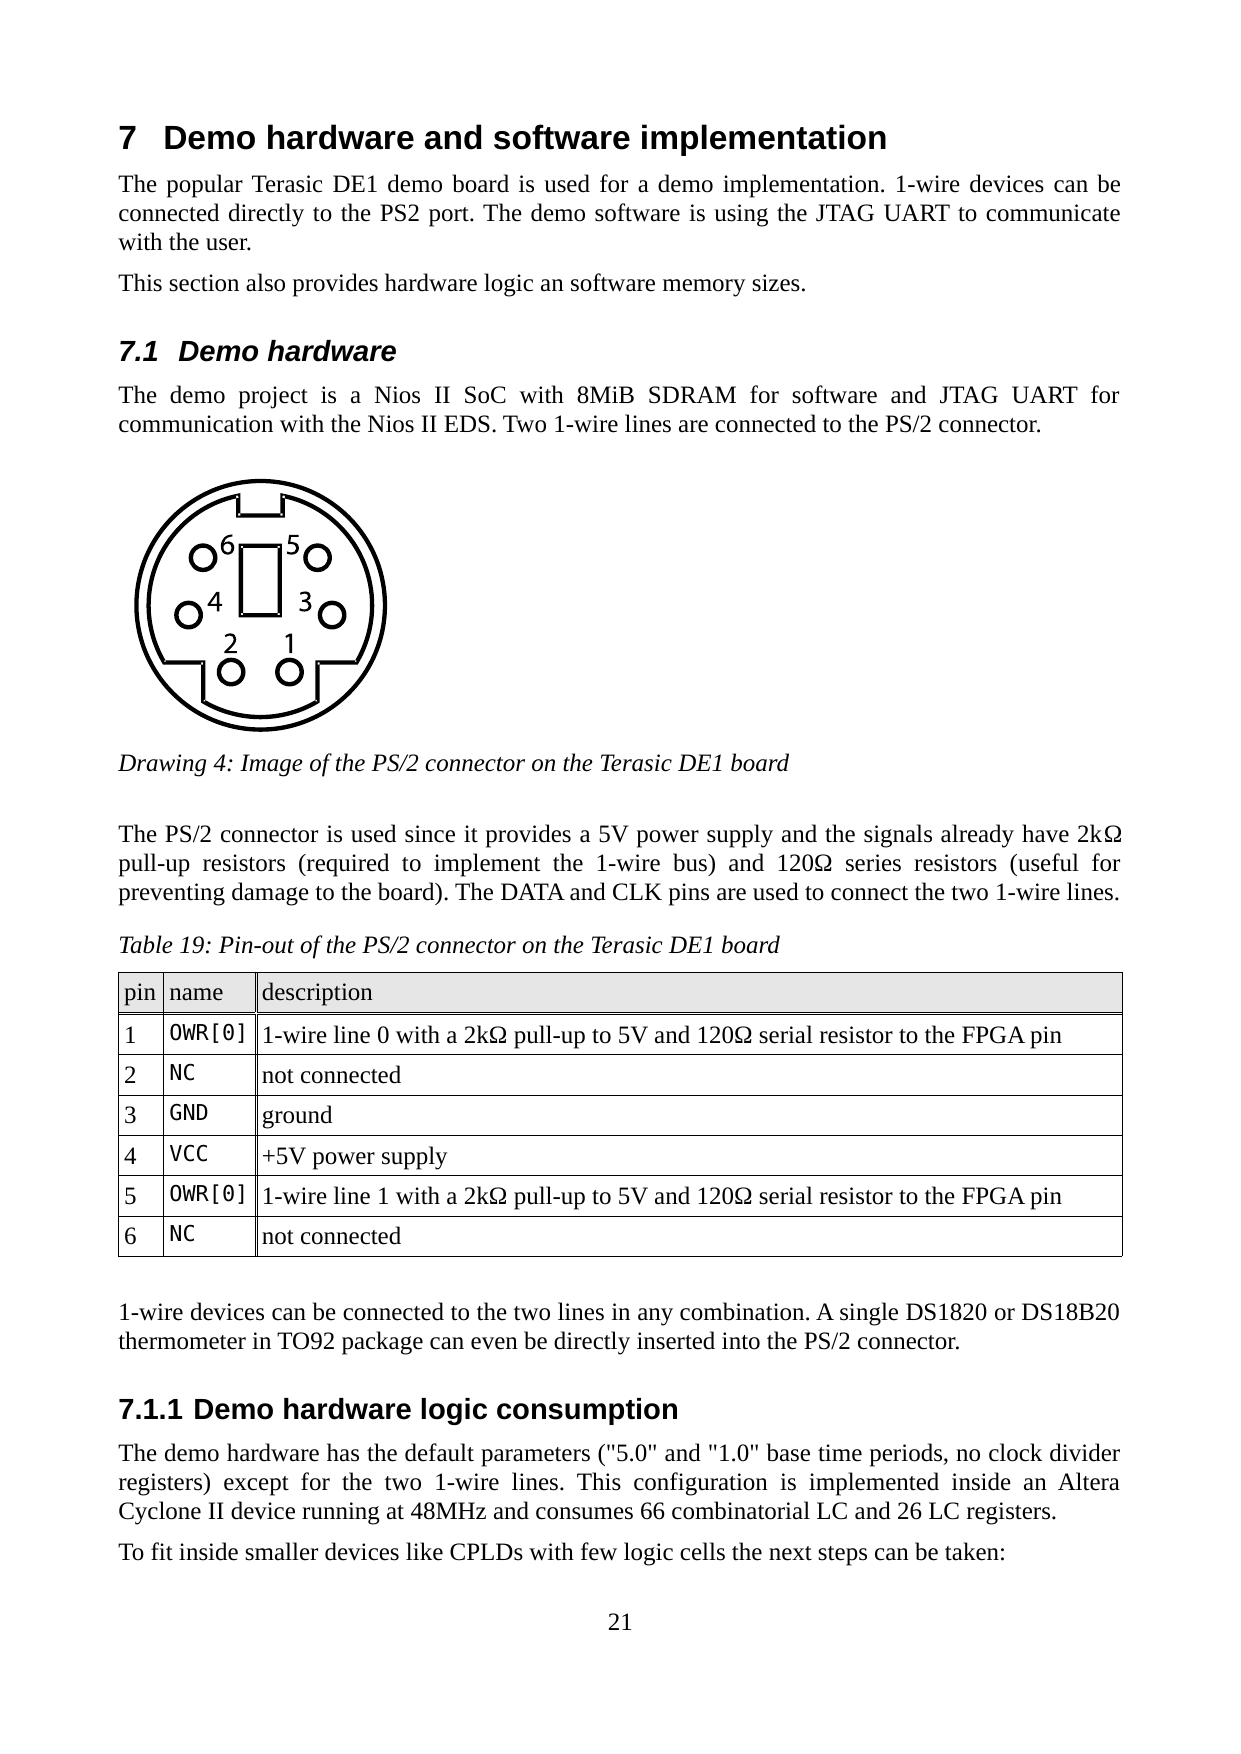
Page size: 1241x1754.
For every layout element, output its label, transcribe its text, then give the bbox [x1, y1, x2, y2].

table_cell 1-wire line 1 with a 2kΩ pull-up to 5V and 120Ω serial resistor to the FPGA pin [258, 1176, 1122, 1216]
table_cell +5V power supply [258, 1136, 1122, 1175]
table_cell NC [164, 1055, 255, 1095]
subtitle Demo hardware logic consumption [118, 1392, 1122, 1426]
table_header name [164, 973, 255, 1012]
text Table 19: Pin-out of the PS/2 connector on the Terasic DE1 board [118, 930, 1122, 959]
table_cell NC [164, 1217, 255, 1256]
text The popular Terasic DE1 demo board is used for a demo implementation. 1-wire devices can be connected directly to the PS2 port. The demo software is using the JTAG UART to communicate with the user. [118, 169, 1122, 256]
table_cell not connected [258, 1217, 1122, 1256]
text Drawing 4: Image of the PS/2 connector on the Terasic DE1 board [118, 463, 1122, 776]
table_cell OWR[0] [164, 1176, 255, 1216]
table_cell OWR[0] [164, 1015, 255, 1054]
table_cell 4 [119, 1136, 163, 1175]
subtitle Demo hardware and software implementation [118, 118, 1122, 157]
table_cell GND [164, 1096, 255, 1135]
table_cell ground [258, 1096, 1122, 1135]
text The demo hardware has the default parameters ("5.0" and "1.0" base time periods, no clock divider registers) except for the two 1-wire lines. This configuration is implemented inside an Altera Cyclone II device running at 48MHz and consumes 66 combinatorial LC and 26 LC registers. [118, 1438, 1122, 1524]
table_cell 1-wire line 0 with a 2kΩ pull-up to 5V and 120Ω serial resistor to the FPGA pin [258, 1015, 1122, 1054]
table_header description [258, 973, 1122, 1012]
text To fit inside smaller devices like CPLDs with few logic cells the next steps can be taken: [118, 1537, 1122, 1566]
text The demo project is a Nios II SoC with 8MiB SDRAM for software and JTAG UART for communication with the Nios II EDS. Two 1-wire lines are connected to the PS/2 connector. [118, 380, 1122, 438]
table_cell 5 [119, 1176, 163, 1216]
table_cell 6 [119, 1217, 163, 1256]
table_cell 3 [119, 1096, 163, 1135]
table_cell not connected [258, 1055, 1122, 1095]
text This section also provides hardware logic an software memory sizes. [118, 268, 1122, 297]
text 1-wire devices can be connected to the two lines in any combination. A single DS1820 or DS18B20 thermometer in TO92 package can even be directly inserted into the PS/2 connector. [118, 1297, 1122, 1355]
text The PS/2 connector is used since it provides a 5V power supply and the signals already have 2kΩ pull-up resistors (required to implement the 1-wire bus) and 120Ω series resistors (useful for preventing damage to the board). The DATA and CLK pins are used to connect the two 1-wire lines. [118, 819, 1122, 905]
table_cell VCC [164, 1136, 255, 1175]
subtitle Demo hardware [118, 334, 1122, 368]
table_header pin [119, 973, 163, 1012]
table_cell 2 [119, 1055, 163, 1095]
table_cell 1 [119, 1015, 163, 1054]
